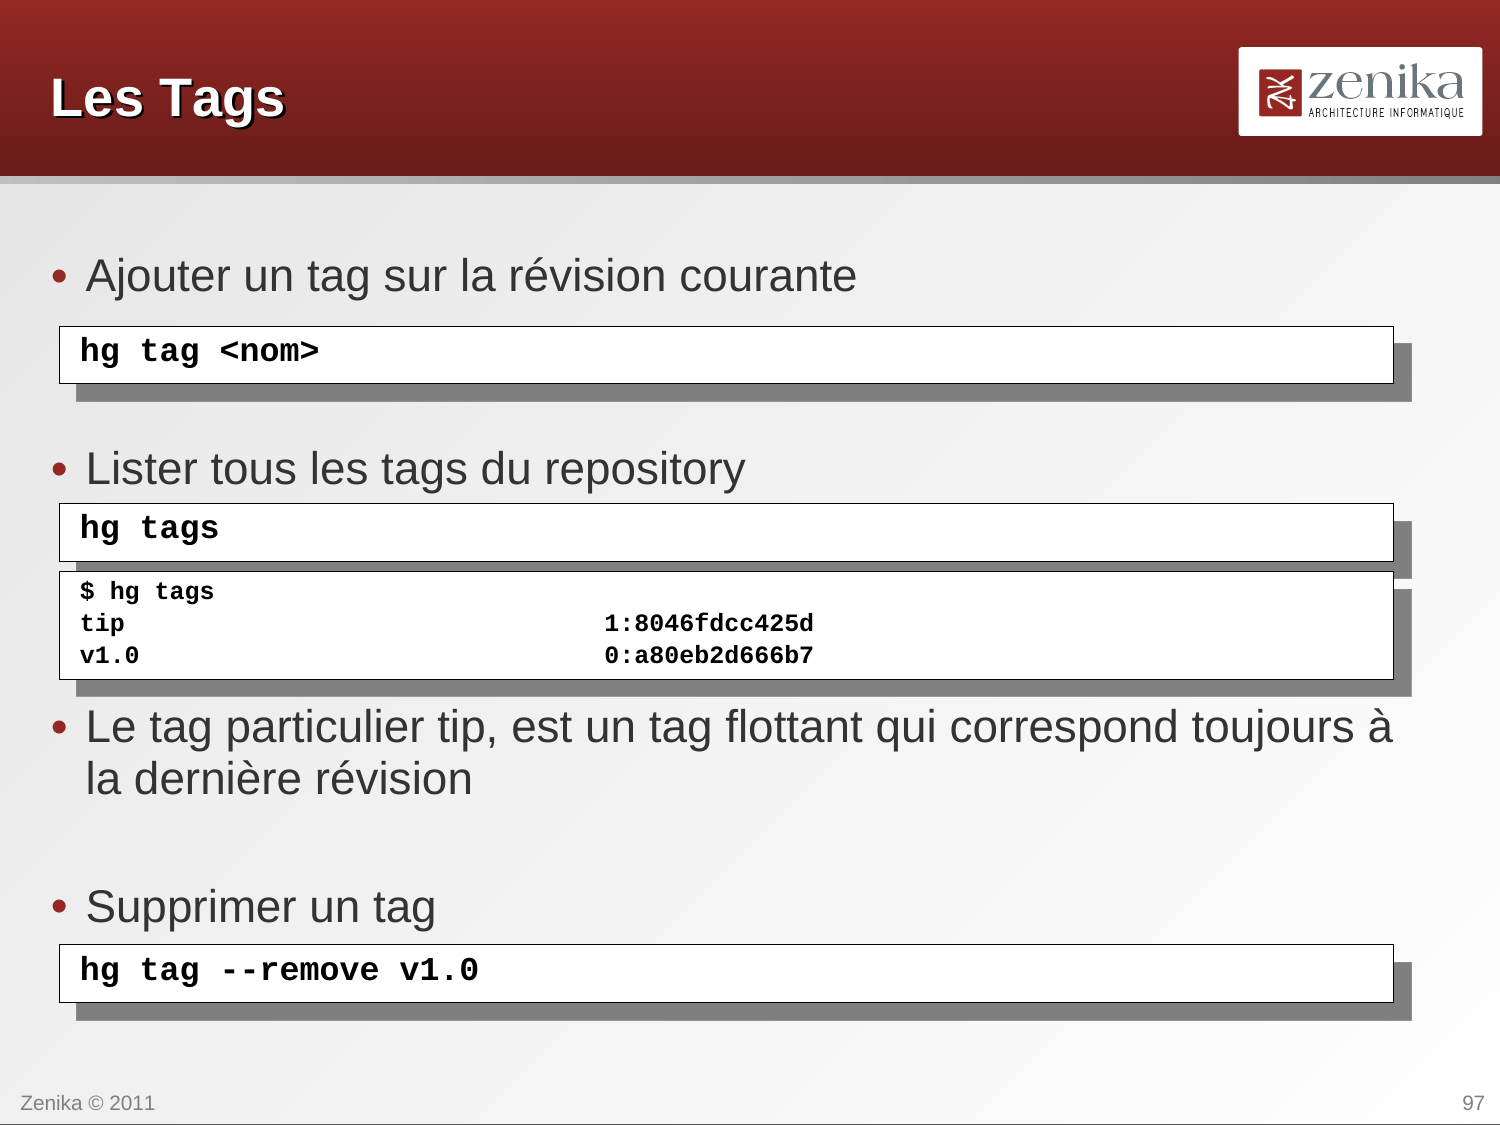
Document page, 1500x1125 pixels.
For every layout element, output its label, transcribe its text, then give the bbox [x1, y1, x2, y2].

text_box hg tag <nom> [59, 326, 1394, 384]
text_box hg tag --remove v1.0 [59, 944, 1394, 1003]
text_box hg tags [59, 503, 1394, 562]
title Les Tags [50, 22, 1206, 172]
text_box $ hg tags tip 1:8046fdcc425d v1.0 0:a80eb2d666b7 [59, 571, 1394, 680]
list Ajouter un tag sur la révision courante Lister tous les tags du repository Le tag particulier tip, est un tag flottant qui correspond toujours à la dernière révision Supprimer un tag [50, 249, 1435, 1064]
picture [1257, 58, 1464, 125]
